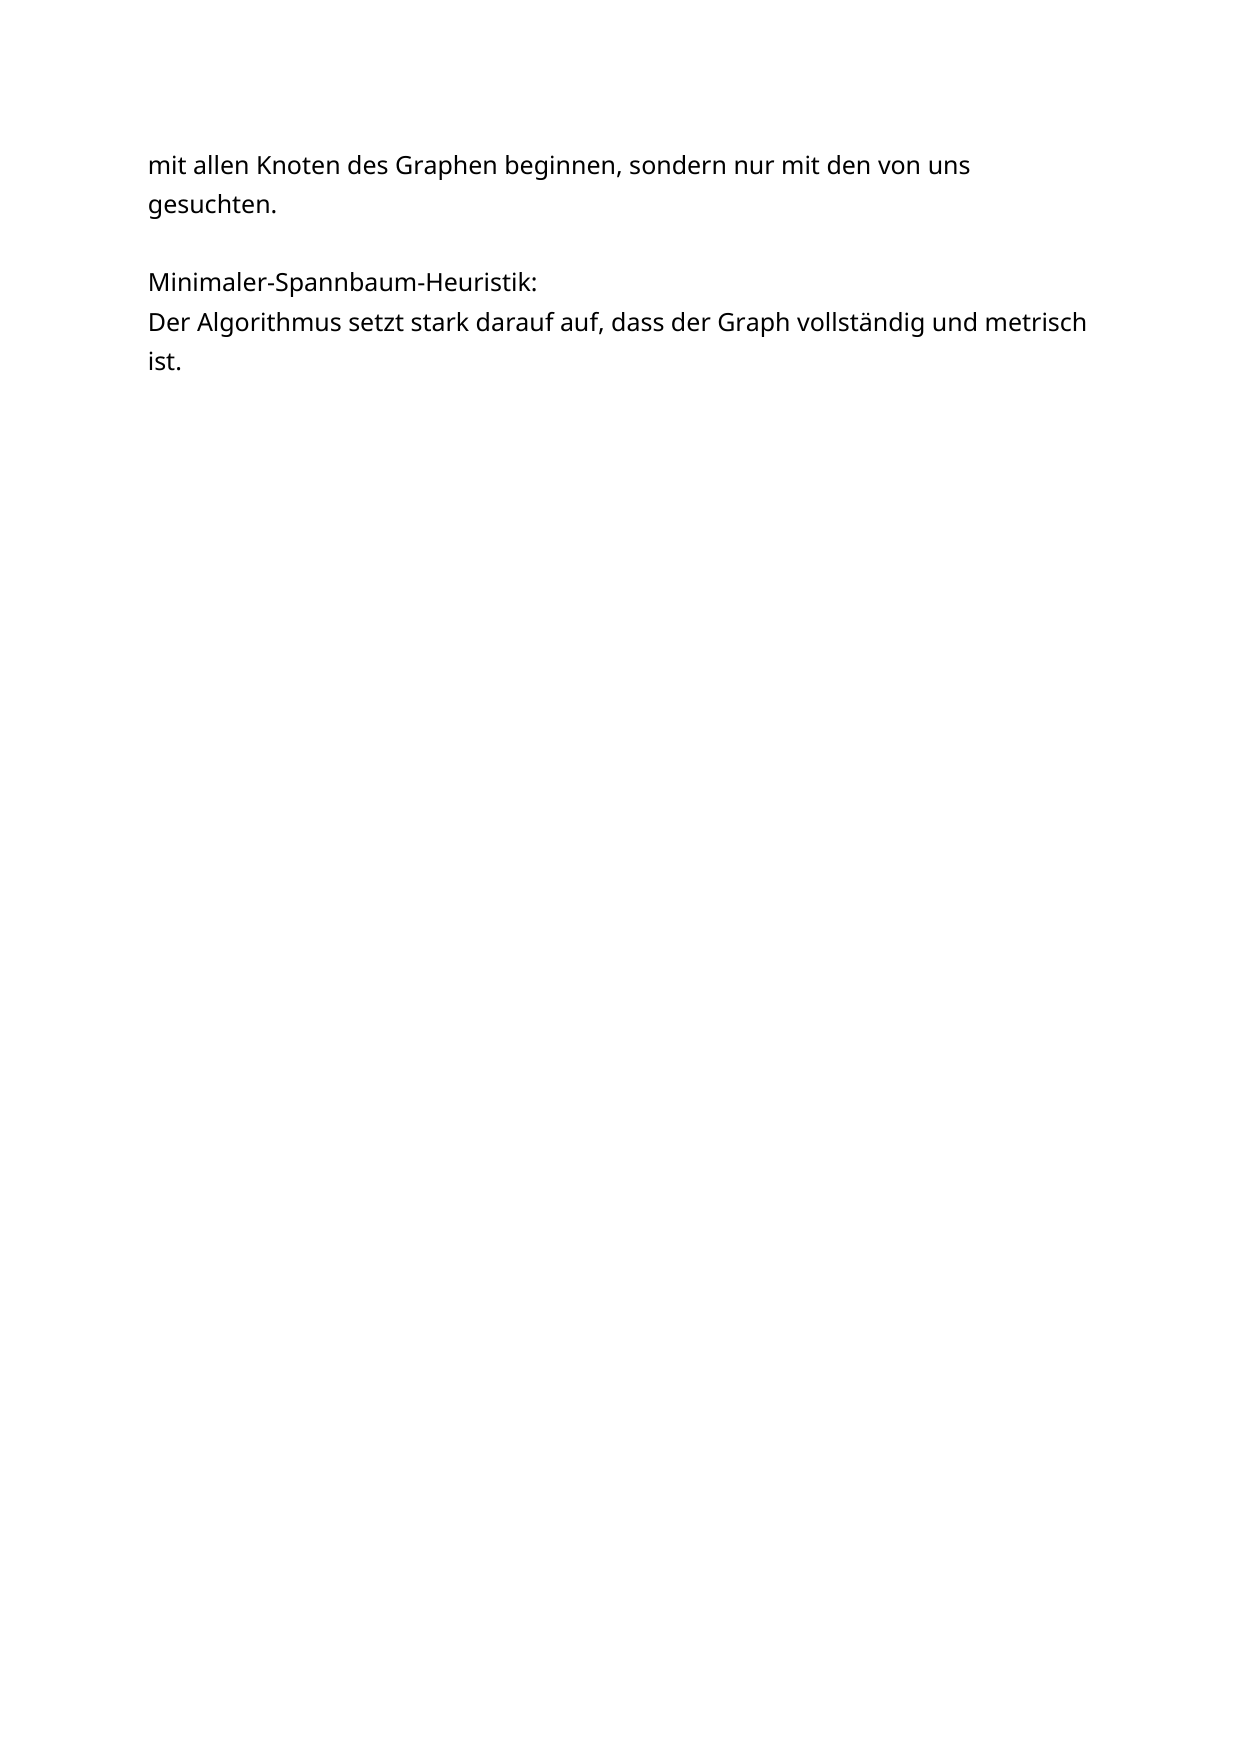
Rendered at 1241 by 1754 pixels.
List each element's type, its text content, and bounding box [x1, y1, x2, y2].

text mit allen Knoten des Graphen beginnen, sondern nur mit den von uns gesuchten. [148, 148, 1093, 221]
text Der Algorithmus setzt stark darauf auf, dass der Graph vollständig und metrisch ist. [148, 304, 1093, 377]
text Minimaler-Spannbaum-Heuristik: [148, 265, 1093, 299]
